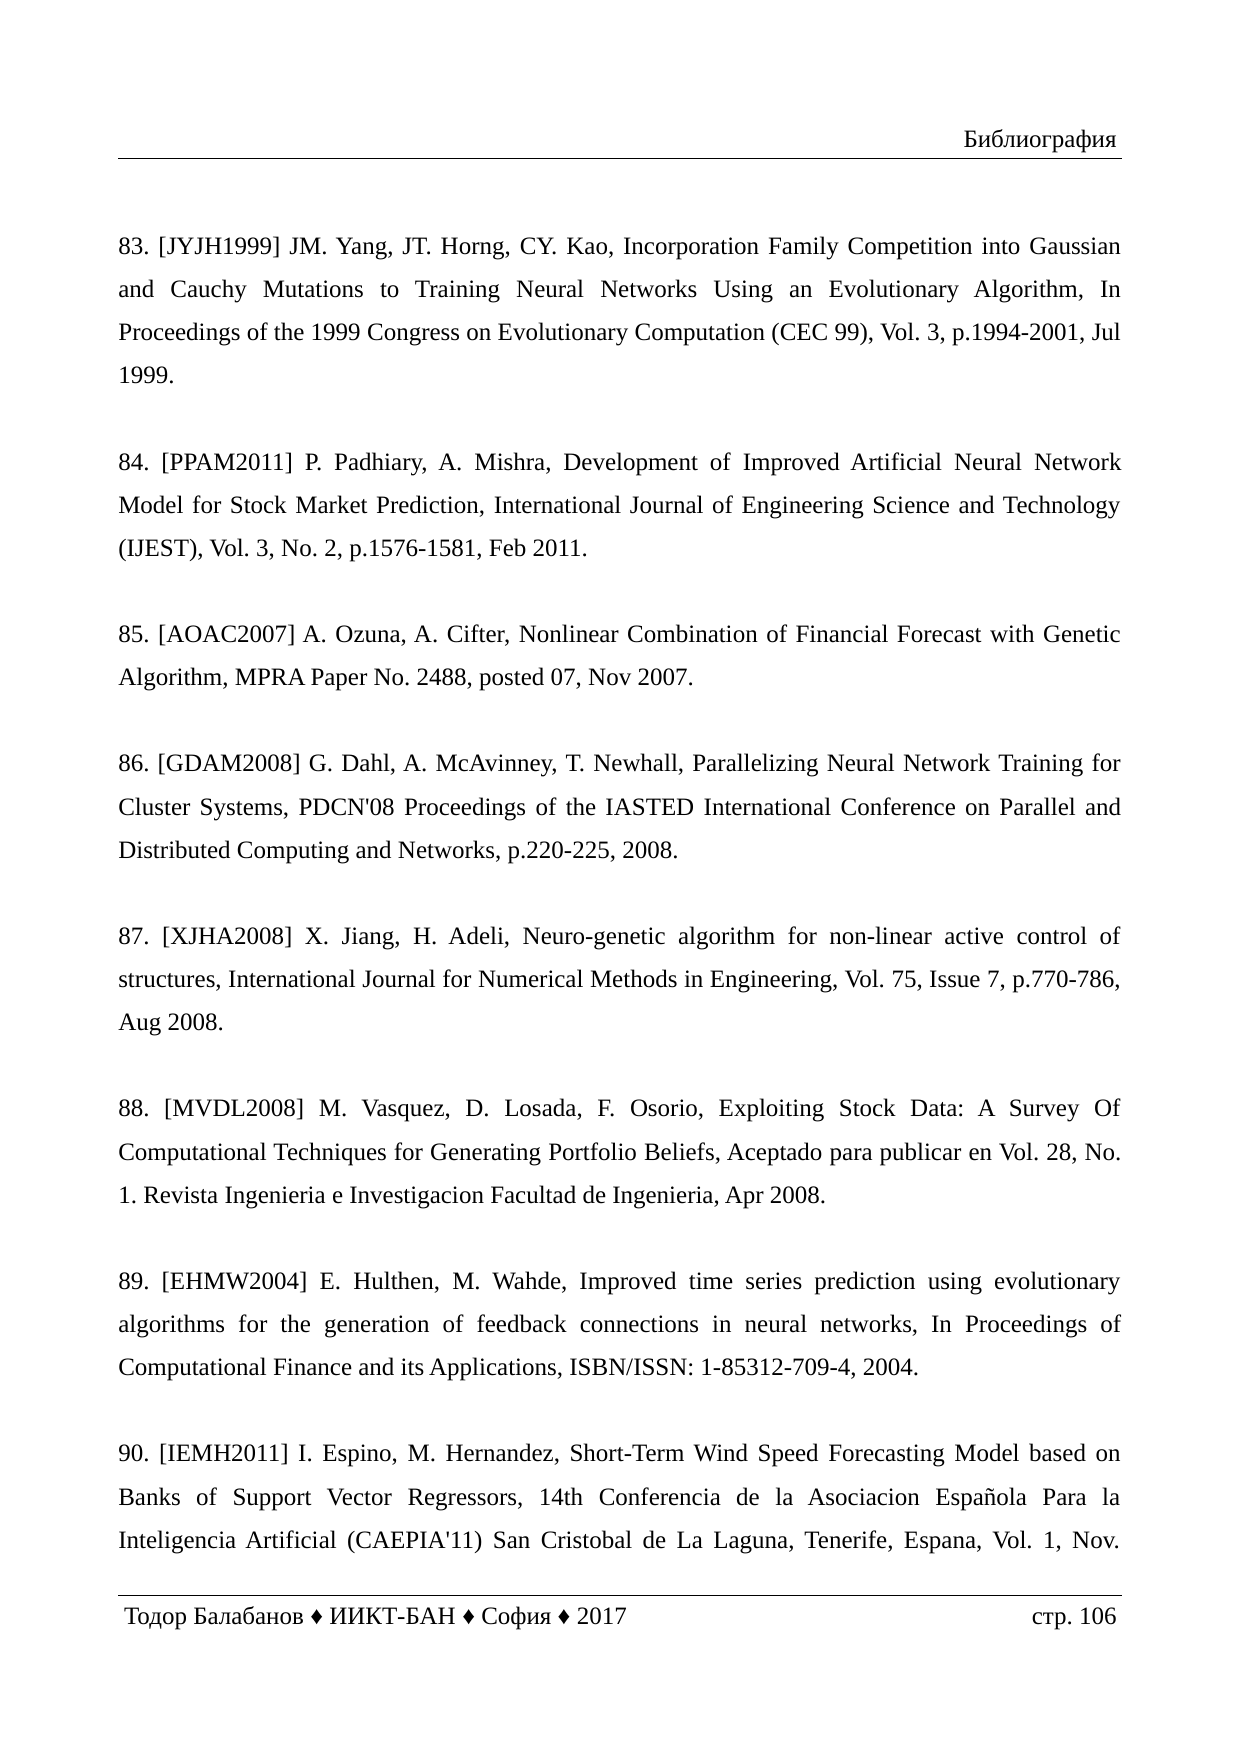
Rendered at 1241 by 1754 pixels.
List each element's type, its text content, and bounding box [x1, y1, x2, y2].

text 88. [MVDL2008] M. Vasquez, D. Losada, F. Osorio, Exploiting Stock Data: A Survey Of Computational Techniques for Generating Portfolio Beliefs, Aceptado para publicar en Vol. 28, No. 1. Revista Ingenieria e Investigacion Facultad de Ingenieria, Apr 2008. [118, 1093, 1122, 1208]
text 84. [PPAM2011] P. Padhiary, A. Mishra, Development of Improved Artificial Neural Network Model for Stock Market Prediction, International Journal of Engineering Science and Technology (IJEST), Vol. 3, No. 2, p.1576-1581, Feb 2011. [118, 447, 1122, 562]
text 90. [IEMH2011] I. Espino, M. Hernandez, Short-Term Wind Speed Forecasting Model based on Banks of Support Vector Regressors, 14th Conferencia de la Asociacion Española Para la Inteligencia Artificial (CAEPIA'11) San Cristobal de La Laguna, Tenerife, Espana, Vol. 1, Nov. [118, 1438, 1122, 1553]
text 89. [EHMW2004] E. Hulthen, M. Wahde, Improved time series prediction using evolutionary algorithms for the generation of feedback connections in neural networks, In Proceedings of Computational Finance and its Applications, ISBN/ISSN: 1-85312-709-4, 2004. [118, 1266, 1122, 1381]
text 83. [JYJH1999] JM. Yang, JT. Horng, CY. Kao, Incorporation Family Competition into Gaussian and Cauchy Mutations to Training Neural Networks Using an Evolutionary Algorithm, In Proceedings of the 1999 Congress on Evolutionary Computation (CEC 99), Vol. 3, p.1994-2001, Jul 1999. [118, 231, 1122, 389]
text 87. [XJHA2008] X. Jiang, H. Adeli, Neuro-genetic algorithm for non-linear active control of structures, International Journal for Numerical Methods in Engineering, Vol. 75, Issue 7, p.770-786, Aug 2008. [118, 921, 1122, 1036]
text 85. [AOAC2007] A. Ozuna, A. Cifter, Nonlinear Combination of Financial Forecast with Genetic Algorithm, MPRA Paper No. 2488, posted 07, Nov 2007. [118, 619, 1122, 691]
text 86. [GDAM2008] G. Dahl, A. McAvinney, T. Newhall, Parallelizing Neural Network Training for Cluster Systems, PDCN'08 Proceedings of the IASTED International Conference on Parallel and Distributed Computing and Networks, p.220-225, 2008. [118, 748, 1122, 863]
